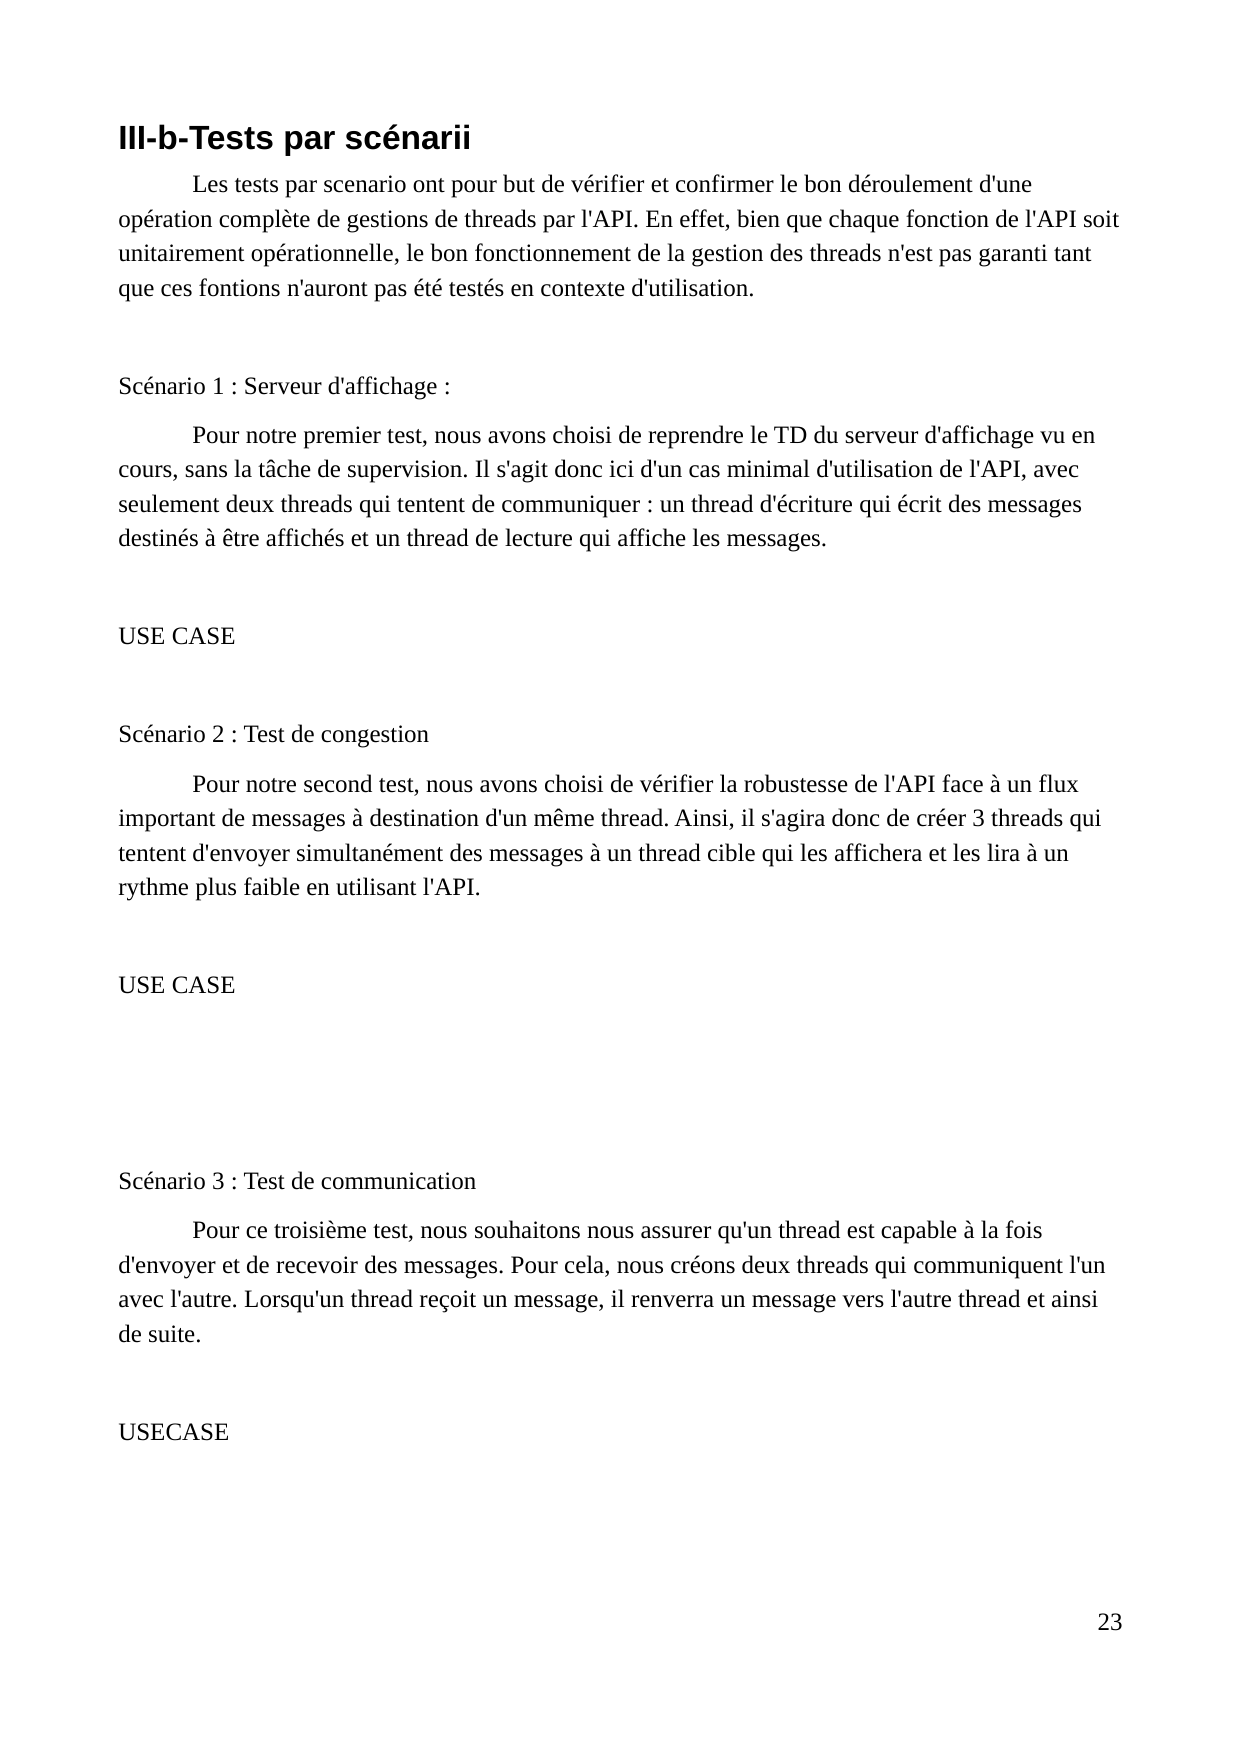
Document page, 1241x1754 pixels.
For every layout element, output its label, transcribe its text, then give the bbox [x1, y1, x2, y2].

text Pour notre premier test, nous avons choisi de reprendre le TD du serveur d'affichage vu en cours, sans la tâche de supervision. Il s'agit donc ici d'un cas minimal d'utilisation de l'API, avec seulement deux threads qui tentent de communiquer : un thread d'écriture qui écrit des messages destinés à être affichés et un thread de lecture qui affiche les messages. [118, 420, 1122, 552]
subtitle III-b-Tests par scénarii [118, 118, 1122, 157]
text Scénario 3 : Test de communication [118, 1166, 1122, 1195]
text Scénario 1 : Serveur d'affichage : [118, 371, 1122, 399]
text Pour notre second test, nous avons choisi de vérifier la robustesse de l'API face à un flux important de messages à destination d'un même thread. Ainsi, il s'agira donc de créer 3 threads qui tentent d'envoyer simultanément des messages à un thread cible qui les affichera et les lira à un rythme plus faible en utilisant l'API. [118, 769, 1122, 901]
text USE CASE [118, 621, 1122, 650]
text Pour ce troisième test, nous souhaitons nous assurer qu'un thread est capable à la fois d'envoyer et de recevoir des messages. Pour cela, nous créons deux threads qui communiquent l'un avec l'autre. Lorsqu'un thread reçoit un message, il renverra un message vers l'autre thread et ainsi de suite. [118, 1216, 1122, 1348]
text USE CASE [118, 970, 1122, 999]
text Les tests par scenario ont pour but de vérifier et confirmer le bon déroulement d'une opération complète de gestions de threads par l'API. En effet, bien que chaque fonction de l'API soit unitairement opérationnelle, le bon fonctionnement de la gestion des threads n'est pas garanti tant que ces fontions n'auront pas été testés en contexte d'utilisation. [118, 169, 1122, 301]
text Scénario 2 : Test de congestion [118, 719, 1122, 748]
text USECASE [118, 1417, 1122, 1446]
